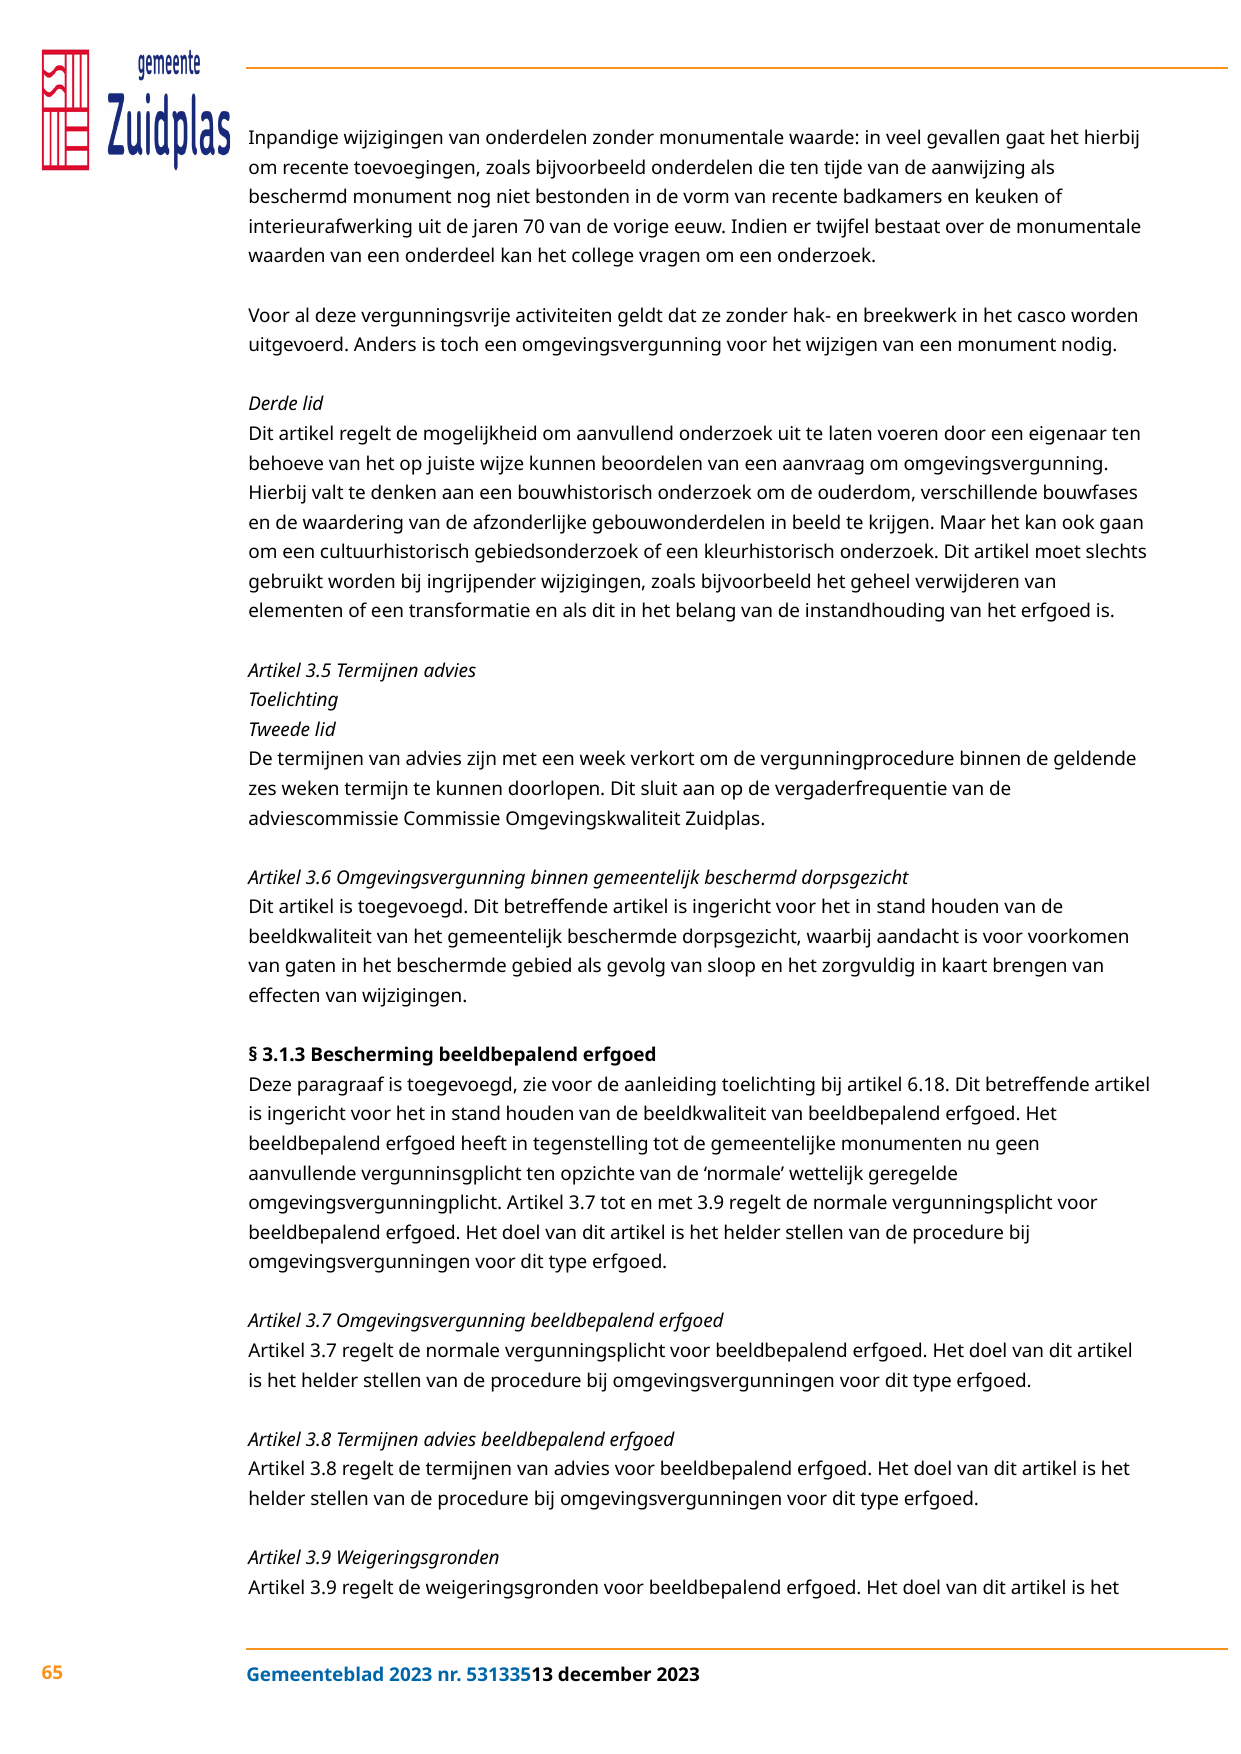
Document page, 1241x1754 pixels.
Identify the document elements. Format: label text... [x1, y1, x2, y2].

text Deze paragraaf is toegevoegd, zie voor de aanleiding toelichting bij artikel 6.18. Dit betreffende artikel is ingericht voor het in stand houden van de beeldkwaliteit van beeldbepalend erfgoed. Het beeldbepalend erfgoed heeft in tegenstelling tot de gemeentelijke monumenten nu geen aanvullende vergunninsgplicht ten opzichte van de ‘normale’ wettelijk geregelde omgevingsvergunningplicht. Artikel 3.7 tot en met 3.9 regelt de normale vergunningsplicht voor beeldbepalend erfgoed. Het doel van dit artikel is het helder stellen van de procedure bij omgevingsvergunningen voor dit type erfgoed. [248, 1071, 1152, 1274]
text Artikel 3.7 Omgevingsvergunning beeldbepalend erfgoed [248, 1308, 1152, 1333]
text Tweede lid [248, 716, 1152, 742]
picture [41, 47, 231, 172]
text Voor al deze vergunningsvrije activiteiten geldt dat ze zonder hak- en breekwerk in het casco worden uitgevoerd. Anders is toch een omgevingsvergunning voor het wijzigen van een monument nodig. [248, 302, 1152, 357]
text Inpandige wijzigingen van onderdelen zonder monumentale waarde: in veel gevallen gaat het hierbij om recente toevoegingen, zoals bijvoorbeeld onderdelen die ten tijde van de aanwijzing als beschermd monument nog niet bestonden in de vorm van recente badkamers en keuken of interieurafwerking uit de jaren 70 van de vorige eeuw. Indien er twijfel bestaat over de monumentale waarden van een onderdeel kan het college vragen om een onderzoek. [248, 124, 1152, 268]
text Artikel 3.6 Omgevingsvergunning binnen gemeentelijk beschermd dorpsgezicht [248, 864, 1152, 890]
text Dit artikel regelt de mogelijkheid om aanvullend onderzoek uit te laten voeren door een eigenaar ten behoeve van het op juiste wijze kunnen beoordelen van een aanvraag om omgevingsvergunning. Hierbij valt te denken aan een bouwhistorisch onderzoek om de ouderdom, verschillende bouwfases en de waardering van de afzonderlijke gebouwonderdelen in beeld te krijgen. Maar het kan ook gaan om een cultuurhistorisch gebiedsonderzoek of een kleurhistorisch onderzoek. Dit artikel moet slechts gebruikt worden bij ingrijpender wijzigingen, zoals bijvoorbeeld het geheel verwijderen van elementen of een transformatie en als dit in het belang van de instandhouding van het erfgoed is. [248, 420, 1152, 623]
text Artikel 3.9 Weigeringsgronden [248, 1544, 1152, 1570]
text Artikel 3.5 Termijnen advies [248, 657, 1152, 683]
text De termijnen van advies zijn met een week verkort om de vergunningprocedure binnen de geldende zes weken termijn te kunnen doorlopen. Dit sluit aan op de vergaderfrequentie van de adviescommissie Commissie Omgevingskwaliteit Zuidplas. [248, 746, 1152, 831]
text Derde lid [248, 391, 1152, 416]
text Dit artikel is toegevoegd. Dit betreffende artikel is ingericht voor het in stand houden van de beeldkwaliteit van het gemeentelijk beschermde dorpsgezicht, waarbij aandacht is voor voorkomen van gaten in het beschermde gebied als gevolg van sloop en het zorgvuldig in kaart brengen van effecten van wijzigingen. [248, 893, 1152, 1008]
text Artikel 3.9 regelt de weigeringsgronden voor beeldbepalend erfgoed. Het doel van dit artikel is het [248, 1574, 1152, 1600]
text Artikel 3.7 regelt de normale vergunningsplicht voor beeldbepalend erfgoed. Het doel van dit artikel is het helder stellen van de procedure bij omgevingsvergunningen voor dit type erfgoed. [248, 1337, 1152, 1393]
text Toelichting [248, 686, 1152, 712]
text § 3.1.3 Bescherming beeldbepalend erfgoed [248, 1041, 1152, 1067]
text Artikel 3.8 Termijnen advies beeldbepalend erfgoed [248, 1426, 1152, 1452]
text Artikel 3.8 regelt de termijnen van advies voor beeldbepalend erfgoed. Het doel van dit artikel is het helder stellen van de procedure bij omgevingsvergunningen voor dit type erfgoed. [248, 1456, 1152, 1511]
